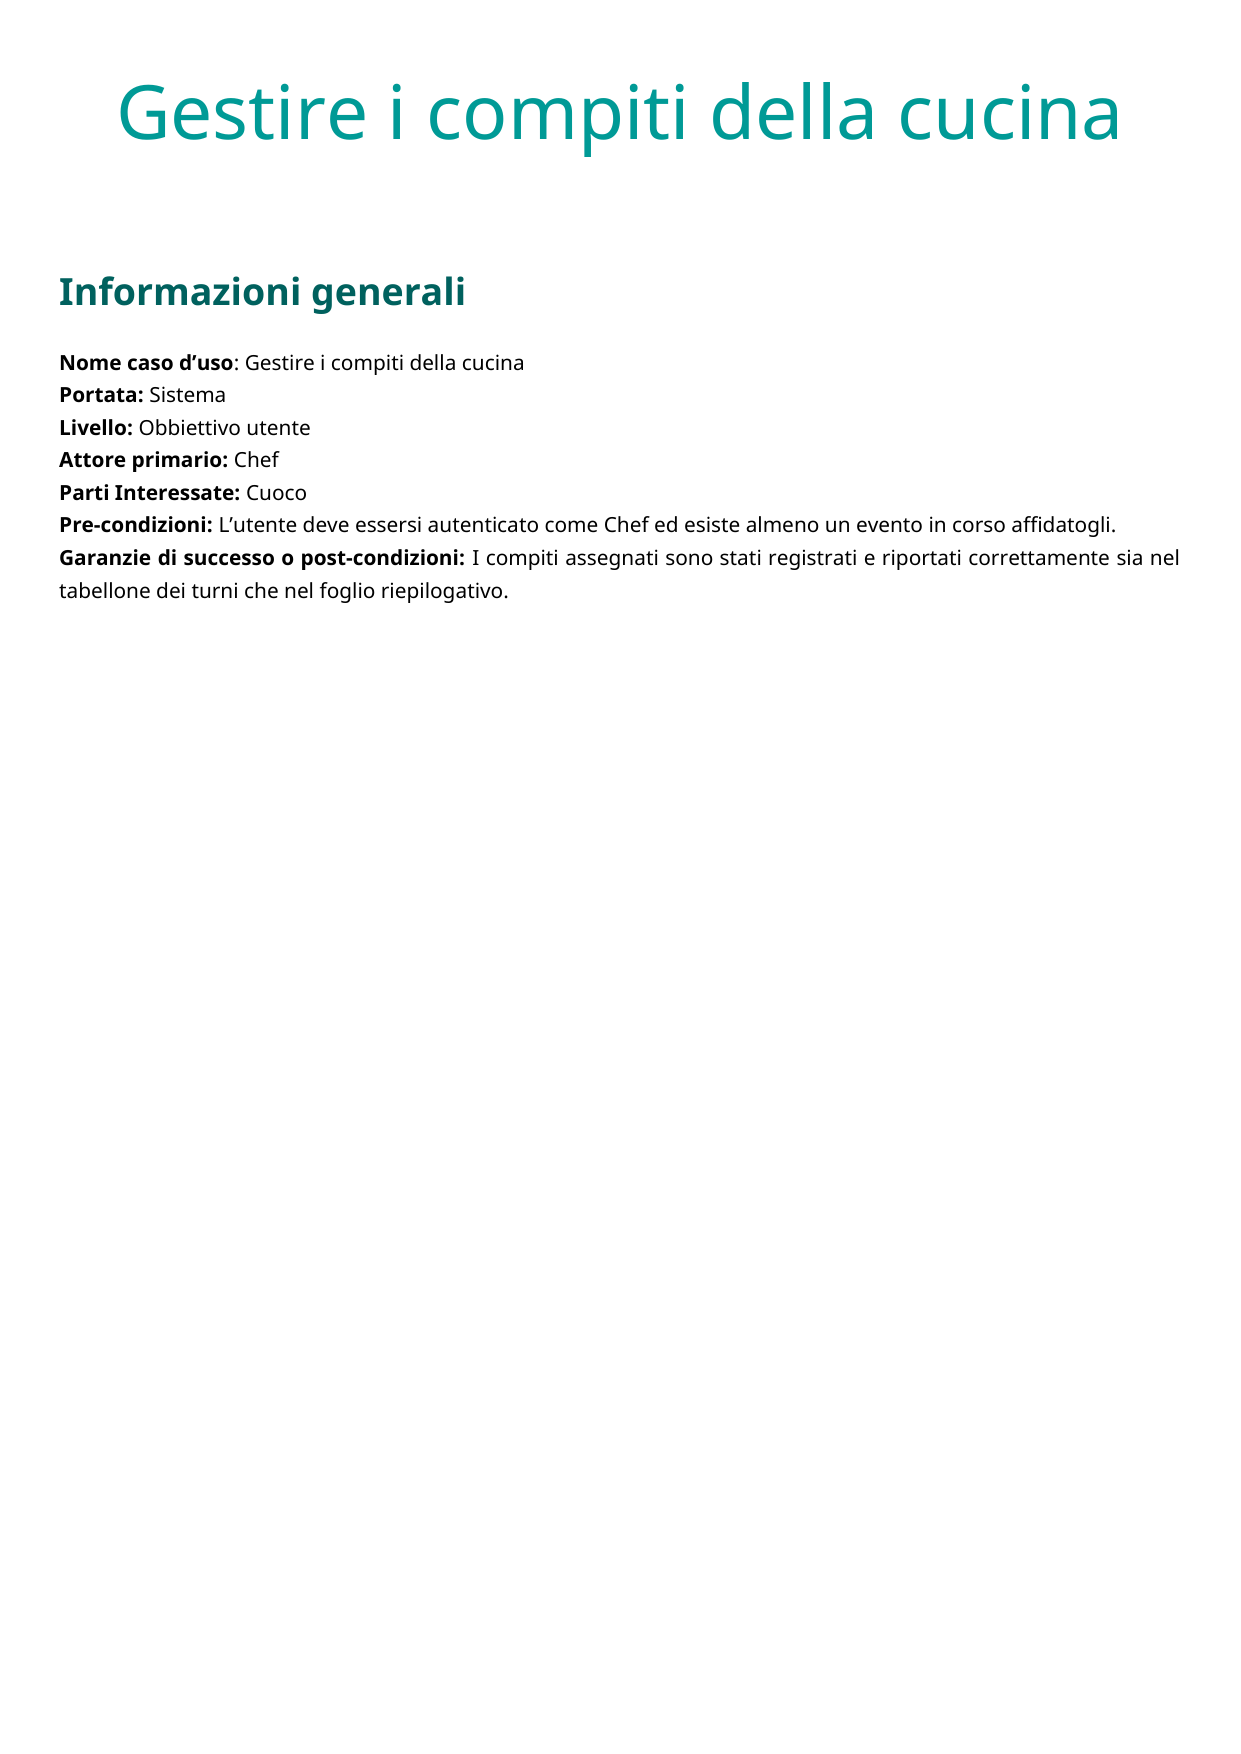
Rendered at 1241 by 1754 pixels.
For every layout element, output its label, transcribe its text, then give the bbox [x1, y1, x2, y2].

text Attore primario: Chef [59, 445, 1181, 474]
title Gestire i compiti della cucina [59, 59, 1181, 161]
text Garanzie di successo o post-condizioni: I compiti assegnati sono stati registrati e riportati correttamente sia nel tabellone dei turni che nel foglio riepilogativo. [59, 543, 1181, 604]
text Parti Interessate: Cuoco [59, 478, 1181, 506]
text Nome caso d’uso: Gestire i compiti della cucina [59, 348, 1181, 376]
text Livello: Obbiettivo utente [59, 413, 1181, 441]
text Portata: Sistema [59, 380, 1181, 409]
text Pre-condizioni: L’utente deve essersi autenticato come Chef ed esiste almeno un evento in corso affidatogli. [59, 511, 1181, 539]
subtitle Informazioni generali [59, 265, 1181, 316]
